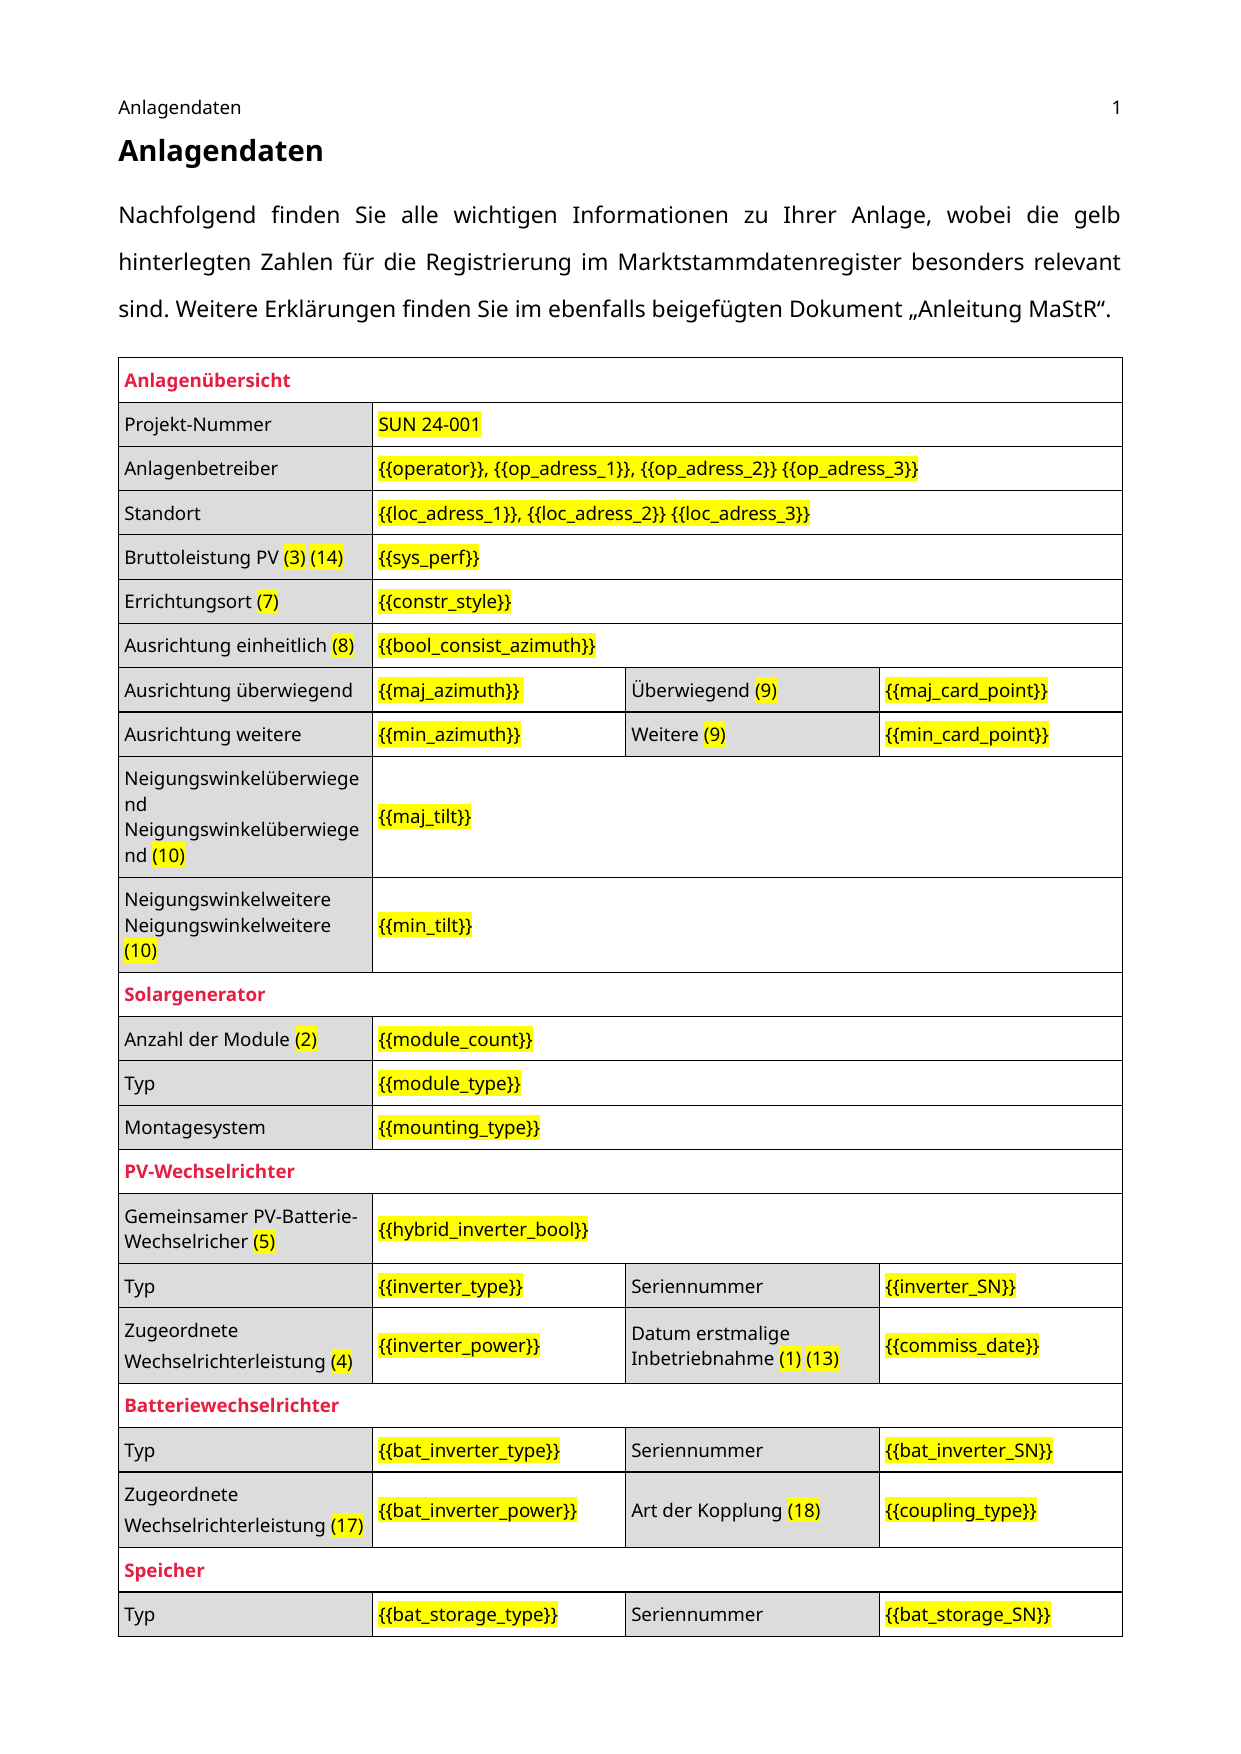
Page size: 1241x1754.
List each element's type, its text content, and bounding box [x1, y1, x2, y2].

table_cell {{bat_inverter_SN}} [880, 1428, 1122, 1471]
table_cell {{hybrid_inverter_bool}} [373, 1194, 1122, 1263]
table_cell Ausrichtung überwiegend [119, 668, 372, 711]
table_cell {{maj_azimuth}} [373, 668, 625, 711]
table_cell {{min_azimuth}} [373, 713, 625, 756]
table_cell {{bat_inverter_type}} [373, 1428, 625, 1471]
table_cell {{maj_card_point}} [880, 668, 1122, 711]
table_cell {{maj_tilt}} [373, 757, 1122, 877]
table_cell Seriennummer [626, 1593, 879, 1636]
table_cell {{coupling_type}} [880, 1473, 1122, 1547]
table_cell Weitere (9) [626, 713, 879, 756]
table_cell Zugeordnete Wechselrichterleistung (17) [119, 1473, 372, 1547]
table_cell Datum erstmalige Inbetriebnahme (1) (13) [626, 1308, 879, 1383]
table_cell {{sys_perf}} [373, 535, 1122, 579]
table_cell Typ [119, 1061, 372, 1105]
text Nachfolgend finden Sie alle wichtigen Informationen zu Ihrer Anlage, wobei die gelb hinterlegten Zahlen für die Registrierung im Marktstammdatenregister besonders relevant sind. Weitere Erklärungen finden Sie im ebenfalls beigefügten Dokument „Anleitung MaStR“. [118, 199, 1122, 324]
table_cell Standort [119, 491, 372, 534]
table_cell Anzahl der Module (2) [119, 1017, 372, 1060]
table_cell {{inverter_power}} [373, 1308, 625, 1383]
table_cell {{bool_consist_azimuth}} [373, 624, 1122, 667]
table_cell Gemeinsamer PV-Batterie-Wechselricher (5) [119, 1194, 372, 1263]
table_cell PV-Wechselrichter [119, 1150, 1122, 1193]
subtitle Anlagendaten [118, 130, 1122, 169]
table_cell {{commiss_date}} [880, 1308, 1122, 1383]
table_cell {{bat_inverter_power}} [373, 1473, 625, 1547]
table_cell Typ [119, 1593, 372, 1636]
table_cell {{operator}}, {{op_adress_1}}, {{op_adress_2}} {{op_adress_3}} [373, 447, 1122, 490]
table_cell {{module_count}} [373, 1017, 1122, 1060]
table_header Anlagenübersicht [119, 358, 1122, 402]
table_cell Solargenerator [119, 973, 1122, 1016]
table_cell Seriennummer [626, 1428, 879, 1471]
table_cell Überwiegend (9) [626, 668, 879, 711]
table_cell {{min_card_point}} [880, 713, 1122, 756]
table_cell Bruttoleistung PV (3) (14) [119, 535, 372, 579]
table_cell {{module_type}} [373, 1061, 1122, 1105]
table_cell {{bat_storage_SN}} [880, 1593, 1122, 1636]
table_cell SUN 24-001 [373, 403, 1122, 446]
table_cell {{bat_storage_type}} [373, 1593, 625, 1636]
table_cell Typ [119, 1428, 372, 1471]
table_cell Art der Kopplung (18) [626, 1473, 879, 1547]
table_cell Montagesystem [119, 1106, 372, 1149]
table_cell Zugeordnete Wechselrichterleistung (4) [119, 1308, 372, 1383]
table_cell {{inverter_type}} [373, 1264, 625, 1307]
table_cell {{inverter_SN}} [880, 1264, 1122, 1307]
table_cell Batteriewechselrichter [119, 1384, 1122, 1427]
table_cell Neigungswinkelüberwiegend Neigungswinkelüberwiegend (10) [119, 757, 372, 877]
table_cell Speicher [119, 1548, 1122, 1591]
table_cell {{loc_adress_1}}, {{loc_adress_2}} {{loc_adress_3}} [373, 491, 1122, 534]
table_cell Neigungswinkelweitere Neigungswinkelweitere (10) [119, 878, 372, 972]
table_cell Seriennummer [626, 1264, 879, 1307]
table_cell Projekt-Nummer [119, 403, 372, 446]
table_cell Ausrichtung weitere [119, 713, 372, 756]
table_cell {{constr_style}} [373, 580, 1122, 623]
table_cell {{mounting_type}} [373, 1106, 1122, 1149]
table_cell Errichtungsort (7) [119, 580, 372, 623]
table_cell {{min_tilt}} [373, 878, 1122, 972]
table_cell Typ [119, 1264, 372, 1307]
table_cell Anlagenbetreiber [119, 447, 372, 490]
table_cell Ausrichtung einheitlich (8) [119, 624, 372, 667]
